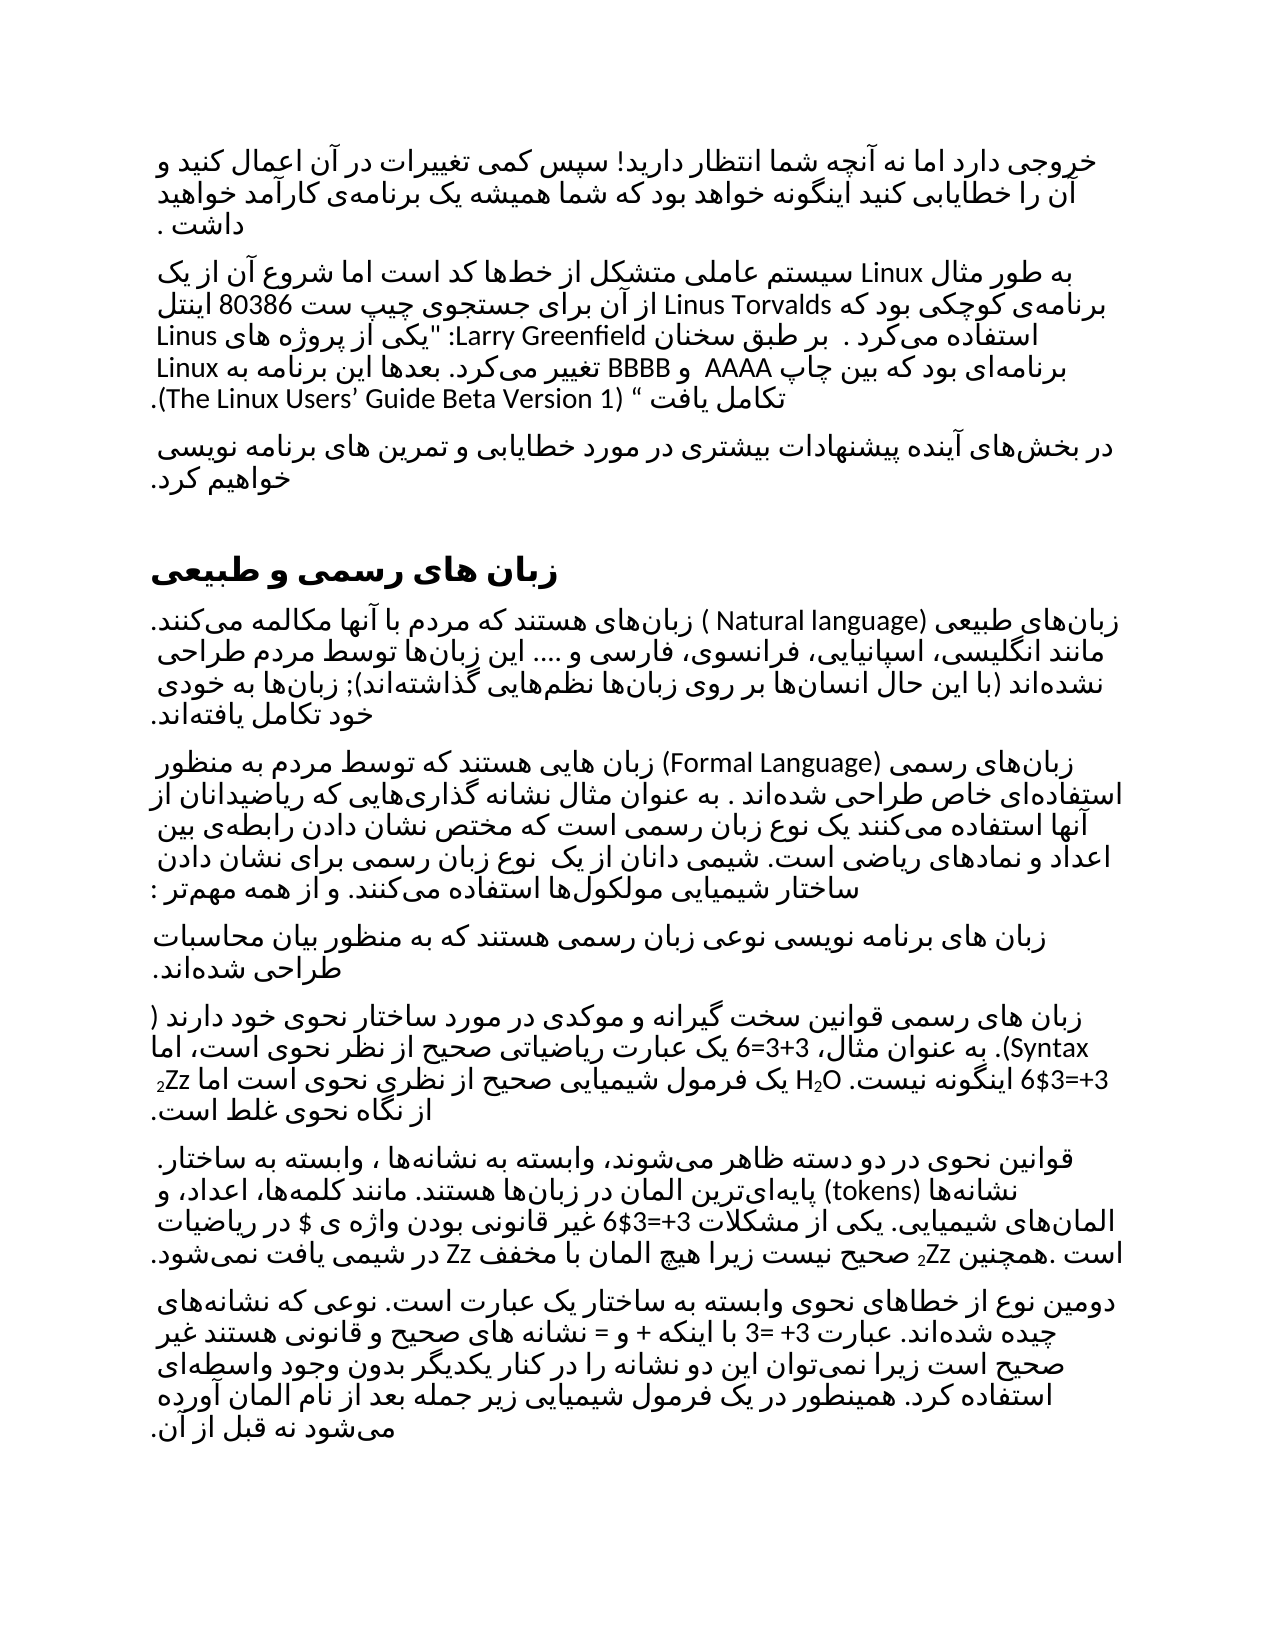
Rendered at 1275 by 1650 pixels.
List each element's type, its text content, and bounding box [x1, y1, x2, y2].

text خروجی دارد اما نه آنچه شما انتظار دارید‌! سپس کمی تغییرات در آن اعمال کنید و آن را خطایابی کنید اینگونه خواهد بود که شما همیشه یک برنامه‌ی کارآمد خواهید داشت . [150, 150, 1125, 242]
text زبان های رسمی قوانین سخت گیرانه و موکدی در مورد ساختار نحوی خود دارند (Syntax). به عنوان مثال، 3+3=6 یک عبارت ریاضیاتی صحیح از نظر نحوی است، اما 3+=3$6 اینگونه نیست. H2O یک فرمول شیمیایی صحیح از نظری نحوی است اما 2Zz از نگاه نحوی غلط است. [150, 1004, 1125, 1128]
text زبان های برنامه نویسی نوعی زبان رسمی هستند که به منظور بیان محاسبات طراحی شده‌اند. [150, 925, 1050, 986]
text زبان‌های رسمی (Formal Language) زبان هایی هستند که توسط مردم به منظور استفاده‌ای خاص طراحی شده‌اند . به عنوان مثال نشانه گذاری‌هایی که ریاضیدانان از آنها استفاده می‌کنند یک نوع زبان رسمی است که مختص نشان دادن رابطه‌ی بین اعداد و نماد‌های ریاضی است. شیمی دانان از یک نوع زبان رسمی برای نشان دادن ساختار شیمیایی مولکول‌ها استفاده می‌کنند. و از همه مهم‌تر : [150, 751, 1125, 906]
text به طور مثال Linux سیستم عاملی متشکل از خط‌ها کد است اما شروع آن از یک برنامه‌ی کوچکی بود که Linus Torvalds از آن برای جستجوی چیپ ست 80386 اینتل استفاده می‌کرد . بر طبق سخنان Larry Greenfield: "یکی از پروژه های Linus برنامه‌ای بود که بین چاپ AAAA و BBBB تغییر می‌کرد. بعدها این برنامه به Linux تکامل یافت “ (The Linux Users’ Guide Beta Version 1). [150, 261, 1125, 416]
text دومین نوع از خطاهای نحوی وابسته به ساختار یک عبارت است. نوعی که نشانه‌های چیده شده‌اند. عبارت 3+ =3 با اینکه + و = نشانه های صحیح و قانونی هستند غیر صحیح است زیرا نمی‌توان این دو نشانه را در کنار یکدیگر بدون وجود واسطه‌ای استفاده کرد. همینطور در یک فرمول شیمیایی زیر جمله بعد از نام المان آورده می‌شود نه قبل از آن. [150, 1289, 1125, 1444]
text زبان‌های طبیعی (Natural language ) زبان‌های هستند که مردم با آنها مکالمه می‌کنند. مانند انگلیسی، اسپانیایی، فرانسوی، فارسی و .... ‌این زبان‌ها توسط مردم طراحی نشده‌اند (با این حال انسان‌ها بر روی زبان‌ها نظم‌هایی گذاشته‌اند); زبان‌ها به خودی خود تکامل یافته‌اند. [150, 608, 1125, 732]
text قوانین نحوی در دو دسته ظاهر می‌شوند، وابسته به نشانه‌ها ، وابسته به ساختار. نشانه‌ها (tokens) پایه‌ای‌ترین المان در زبان‌ها هستند. مانند کلمه‌ها، اعداد، و المان‌های شیمیایی. یکی از مشکلات 3+=3$6 غیر قانونی بودن واژه ی $ در ریاضیات است .همچنین 2Zz صحیح نیست زیرا هیچ المان با مخفف Zz در شیمی یافت نمی‌شود. [150, 1147, 1125, 1271]
text در بخش‌های آینده پیشنهادات بیشتری در مورد خطایابی و تمرین های برنامه نویسی خواهیم کرد. [150, 435, 1125, 496]
text زبان های رسمی و طبیعی [150, 556, 1125, 589]
